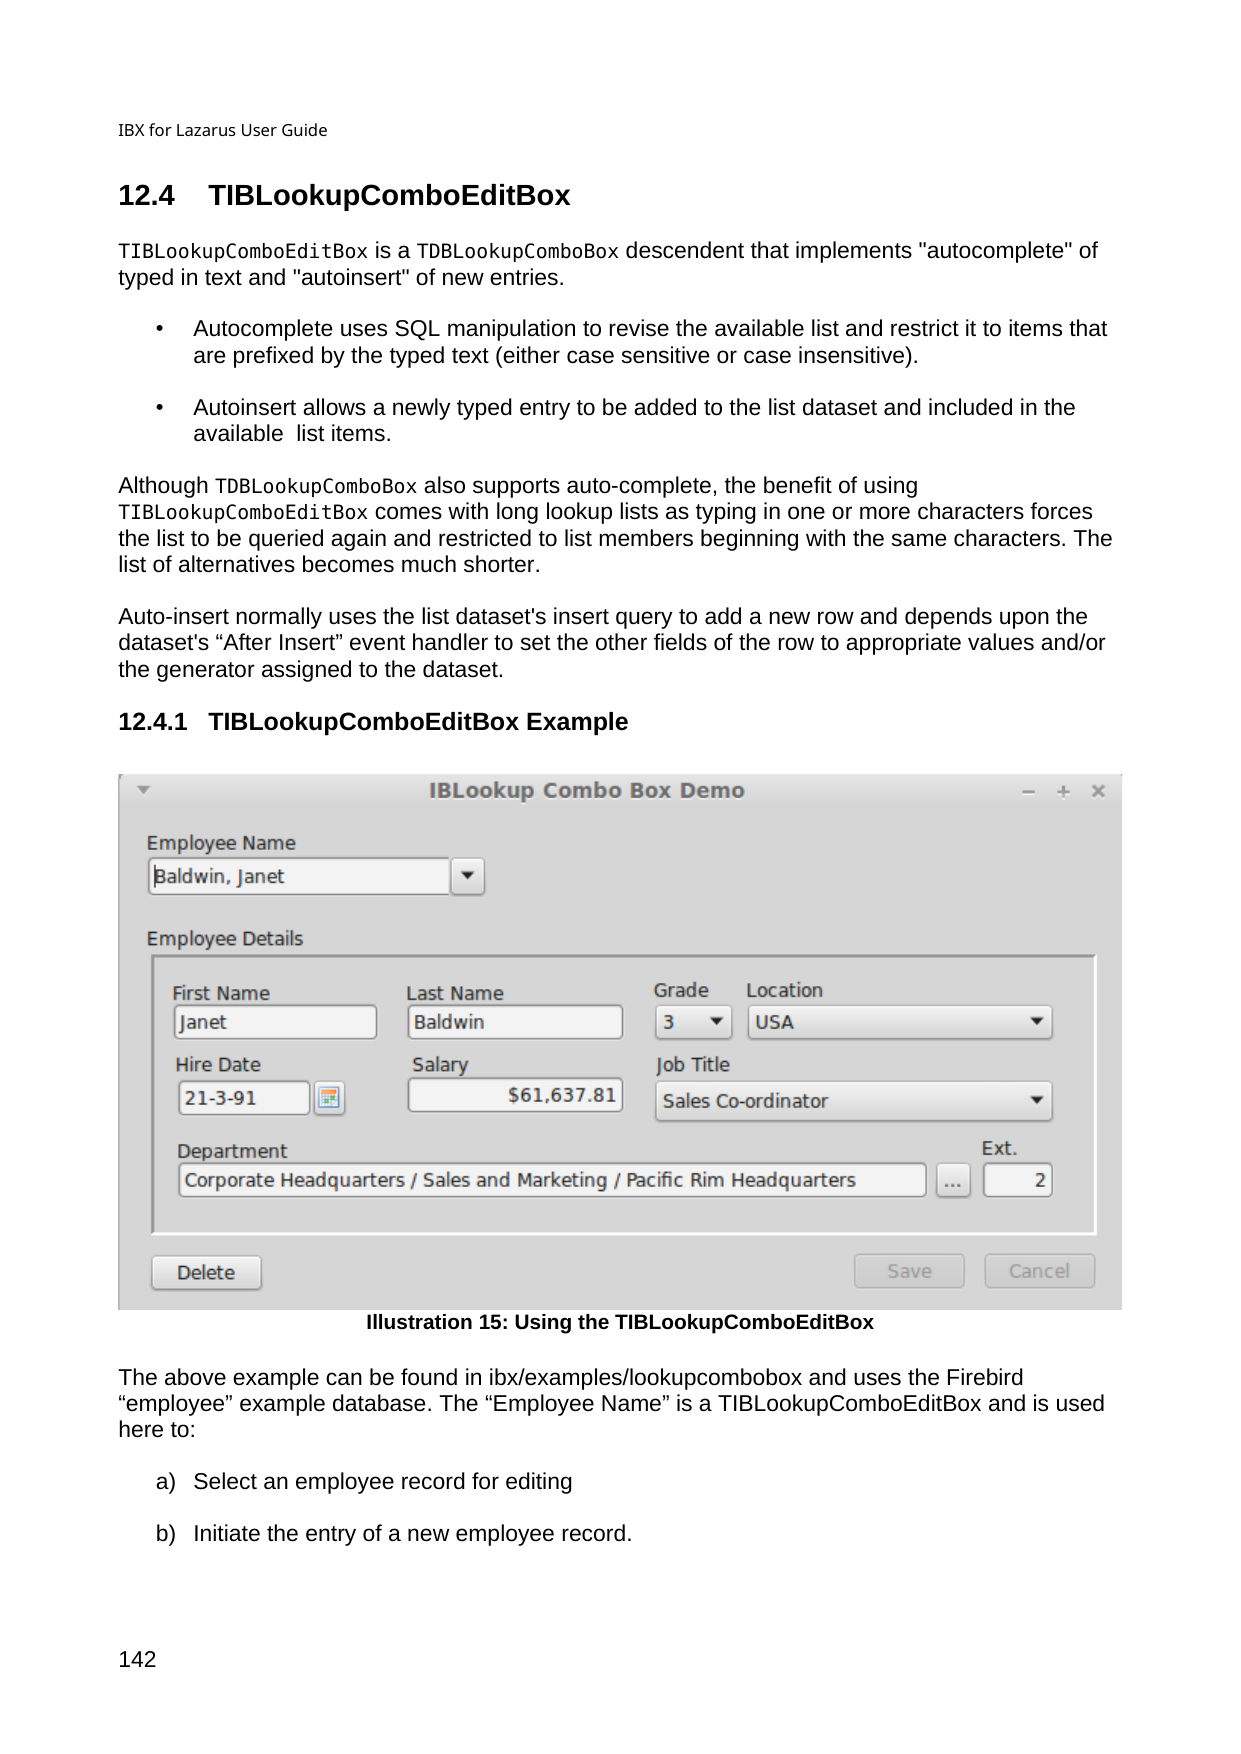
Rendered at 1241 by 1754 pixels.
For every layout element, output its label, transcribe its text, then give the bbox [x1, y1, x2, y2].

subtitle TIBLookupComboEditBox Example [118, 707, 1122, 736]
picture [118, 774, 1123, 1310]
list Autoinsert allows a newly typed entry to be added to the list dataset and included in the available list items. [156, 394, 1122, 446]
text Although TDBLookupComboBox also supports auto-complete, the benefit of using TIBLookupComboEditBox comes with long lookup lists as typing in one or more characters forces the list to be queried again and restricted to list members beginning with the same characters. The list of alternatives becomes much shorter. [118, 472, 1122, 577]
subtitle TIBLookupComboEditBox [118, 178, 1122, 212]
text [118, 762, 1122, 774]
list Initiate the entry of a new employee record. [156, 1520, 1122, 1546]
list Autocomplete uses SQL manipulation to revise the available list and restrict it to items that are prefixed by the typed text (either case sensitive or case insensitive). [156, 315, 1122, 368]
text Auto-insert normally uses the list dataset's insert query to add a new row and depends upon the dataset's “After Insert” event handler to set the other fields of the row to appropriate values and/or the generator assigned to the dataset. [118, 603, 1122, 682]
text The above example can be found in ibx/examples/lookupcombobox and uses the Firebird “employee” example database. The “Employee Name” is a TIBLookupComboEditBox and is used here to: [118, 1333, 1122, 1443]
text Illustration 15: Using the TIBLookupComboEditBox [118, 1310, 1122, 1333]
text TIBLookupComboEditBox is a TDBLookupComboBox descendent that implements "autocomplete" of typed in text and "autoinsert" of new entries. [118, 237, 1122, 290]
list Select an employee record for editing [156, 1468, 1122, 1494]
